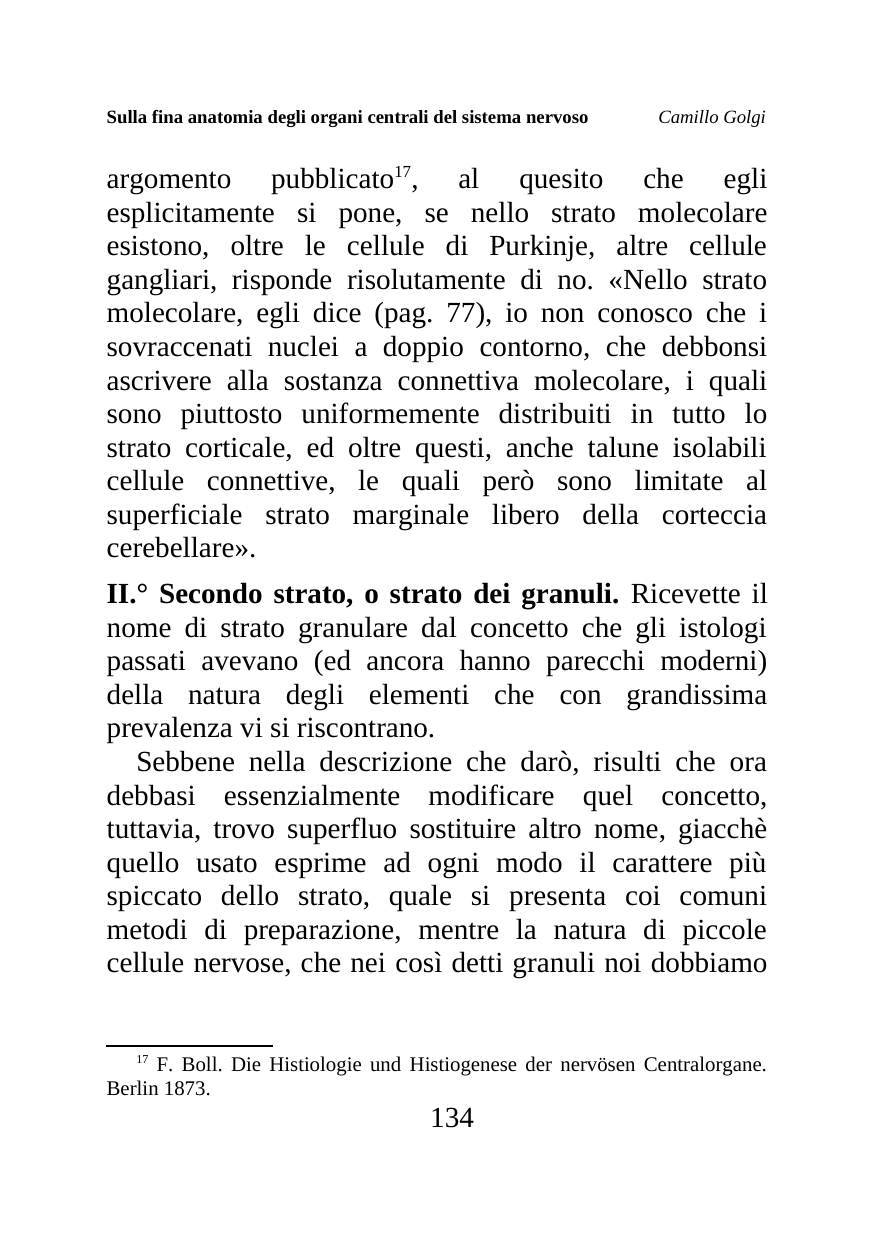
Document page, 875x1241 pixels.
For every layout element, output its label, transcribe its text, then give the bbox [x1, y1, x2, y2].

text Sebbene nella descrizione che darò, risulti che ora debbasi essenzialmente modificare quel concetto, tuttavia, trovo superfluo sostituire altro nome, giacchè quello usato esprime ad ogni modo il carattere più spiccato dello strato, quale si presenta coi comuni metodi di preparazione, mentre la natura di piccole cellule nervose, che nei così detti granuli noi dobbiamo [106, 744, 768, 979]
text argomento pubblicato, al quesito che egli esplicitamente si pone, se nello strato molecolare esistono, oltre le cellule di Purkinje, altre cellule gangliari, risponde risolutamente di no. «Nello strato molecolare, egli dice (pag. 77), io non conosco che i sovraccenati nuclei a doppio contorno, che debbonsi ascrivere alla sostanza connettiva molecolare, i quali sono piuttosto uniformemente distribuiti in tutto lo strato corticale, ed oltre questi, anche talune isolabili cellule connettive, le quali però sono limitate al superficiale strato marginale libero della corteccia cerebellare». [106, 161, 768, 564]
text F. Boll. Die Histiologie und Histiogenese der nervösen Centralorgane. Berlin 1873. [106, 1052, 768, 1100]
text II.° Secondo strato, o strato dei granuli. Ricevette il nome di strato granulare dal concetto che gli istologi passati avevano (ed ancora hanno parecchi moderni) della natura degli elementi che con grandissima prevalenza vi si riscontrano. [106, 576, 768, 744]
